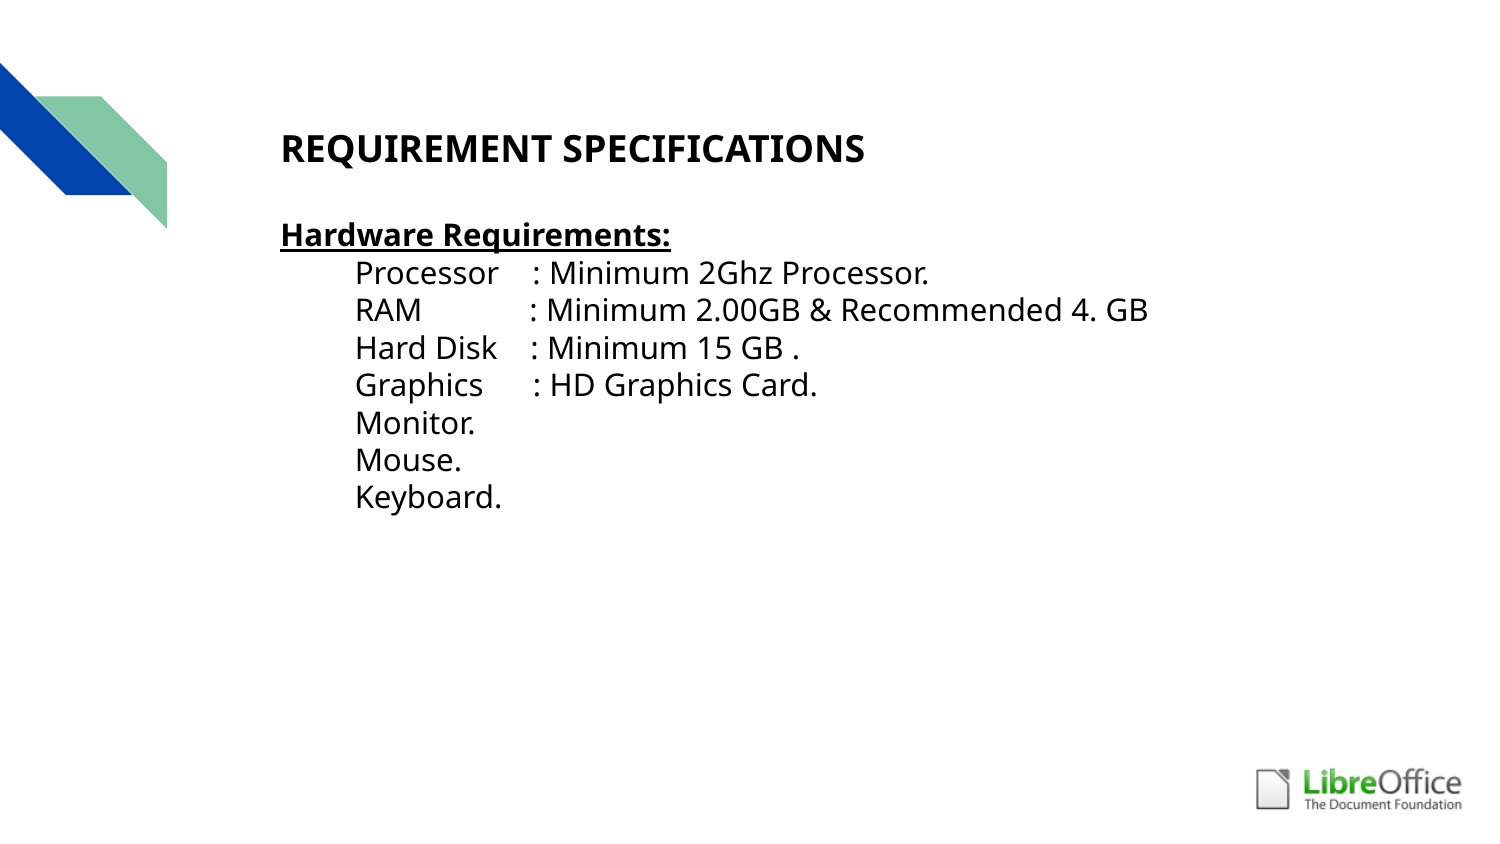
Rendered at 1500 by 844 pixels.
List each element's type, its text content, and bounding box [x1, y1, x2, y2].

text_box Hardware Requirements: Processor : Minimum 2Ghz Processor. RAM : Minimum 2.00GB & Recommended 4. GB Hard Disk : Minimum 15 GB . Graphics : HD Graphics Card. Monitor. Mouse. Keyboard. [265, 208, 1388, 711]
text_box REQUIREMENT SPECIFICATIONS [265, 118, 1034, 180]
picture [1240, 751, 1477, 827]
